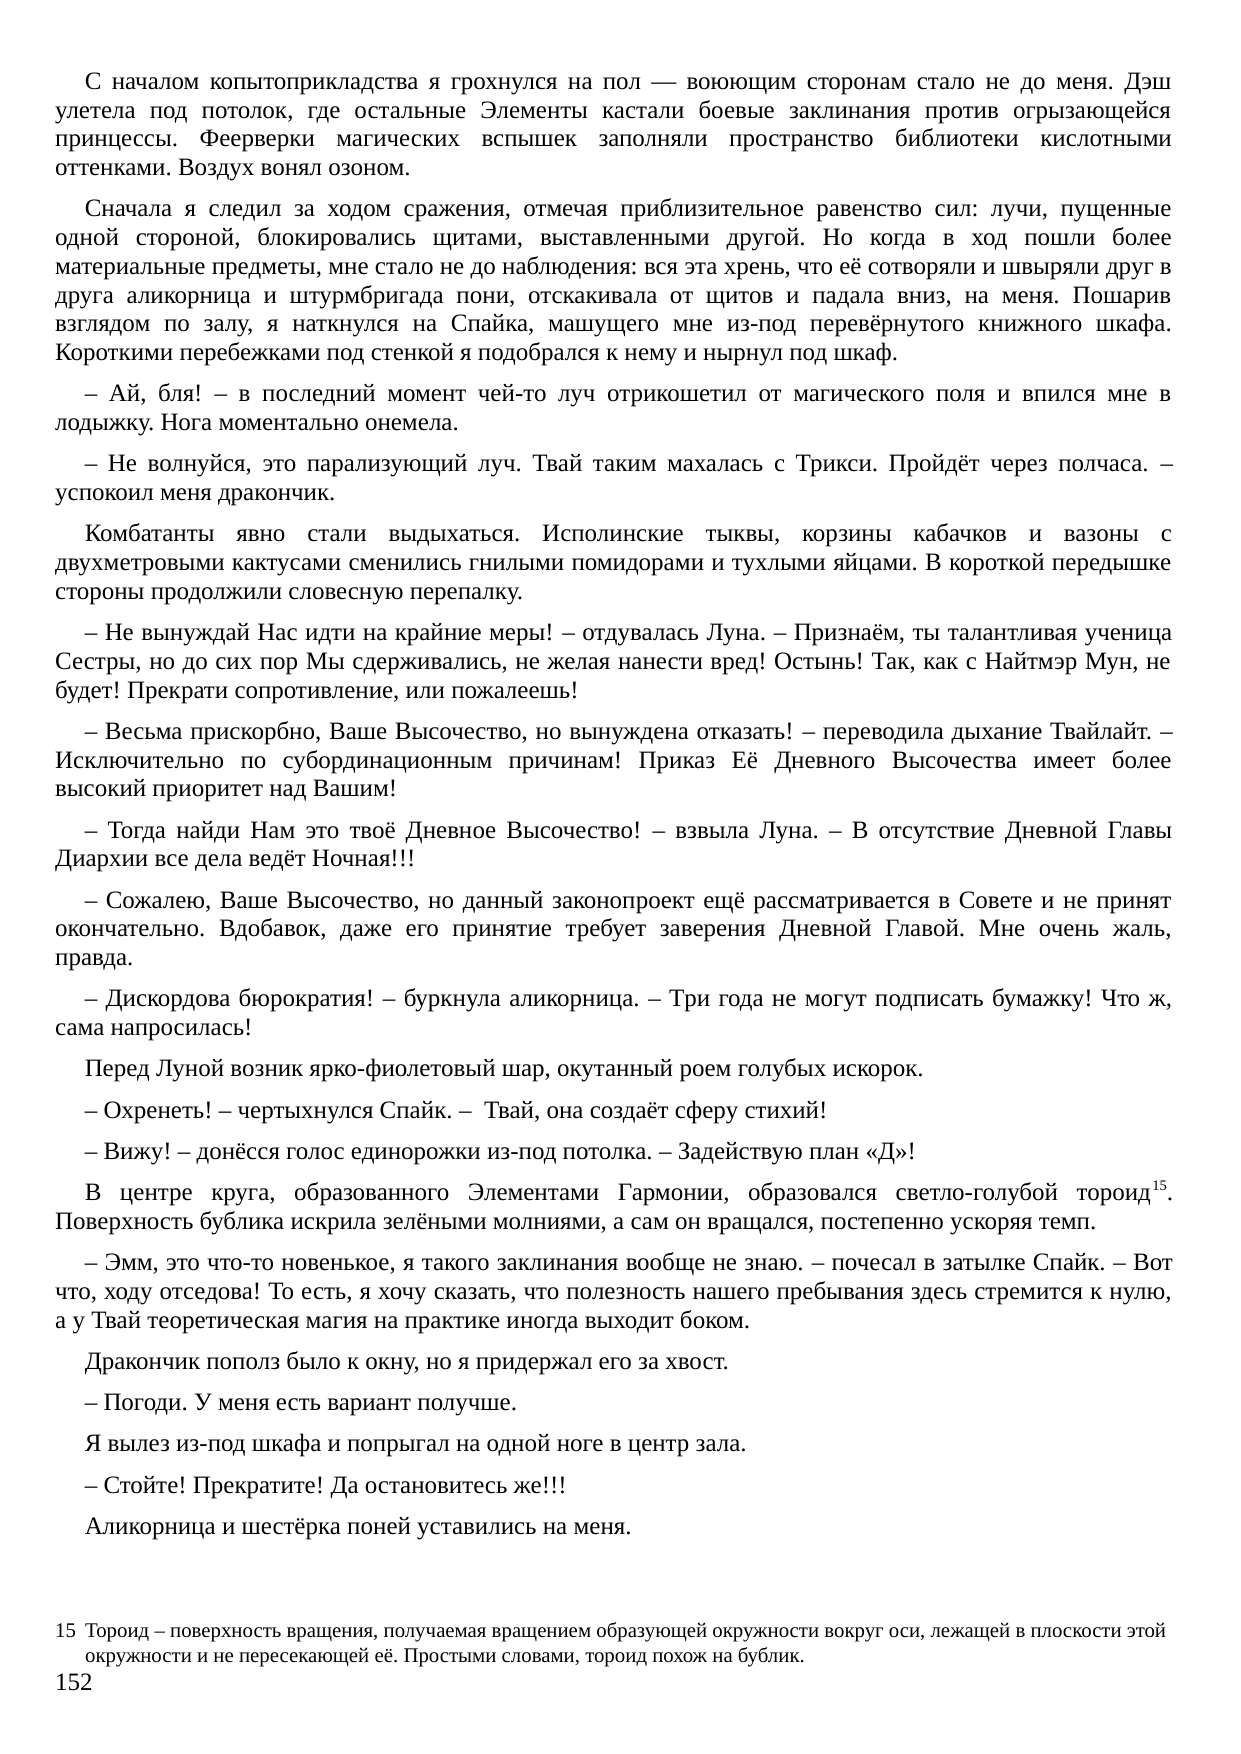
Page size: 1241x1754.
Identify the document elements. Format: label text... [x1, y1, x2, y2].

text – Сожалею, Ваше Высочество, но данный законопроект ещё рассматривается в Совете и не принят окончательно. Вдобавок, даже его принятие требует заверения Дневной Главой. Мне очень жаль, правда. [55, 885, 1173, 971]
text – Дискордова бюрократия! – буркнула аликорница. – Три года не могут подписать бумажку! Что ж, сама напросилась! [55, 983, 1173, 1041]
text Аликорница и шестёрка поней уставились на меня. [55, 1511, 1173, 1540]
text – Не волнуйся, это парализующий луч. Твай таким махалась с Трикси. Пройдёт через полчаса. – успокоил меня дракончик. [55, 448, 1173, 506]
text – Вижу! – донёсся голос единорожки из-под потолка. – Задействую план «Д»! [55, 1136, 1173, 1165]
text – Тогда найди Нам это твоё Дневное Высочество! – взвыла Луна. – В отсутствие Дневной Главы Диархии все дела ведёт Ночная!!! [55, 815, 1173, 872]
text Я вылез из-под шкафа и попрыгал на одной ноге в центр зала. [55, 1428, 1173, 1457]
text Перед Луной возник ярко-фиолетовый шар, окутанный роем голубых искорок. [55, 1053, 1173, 1082]
text – Весьма прискорбно, Ваше Высочество, но вынуждена отказать! – переводила дыхание Твайлайт. – Исключительно по субординационным причинам! Приказ Её Дневного Высочества имеет более высокий приоритет над Вашим! [55, 716, 1173, 802]
text – Погоди. У меня есть вариант получше. [55, 1387, 1173, 1416]
text – Стойте! Прекратите! Да остановитесь же!!! [55, 1470, 1173, 1498]
text – Эмм, это что-то новенькое, я такого заклинания вообще не знаю. – почесал в затылке Спайк. – Вот что, ходу отседова! То есть, я хочу сказать, что полезность нашего пребывания здесь стремится к нулю, а у Твай теоретическая магия на практике иногда выходит боком. [55, 1247, 1173, 1333]
text – Охренеть! – чертыхнулся Спайк. – Твай, она создаёт сферу стихий! [55, 1095, 1173, 1123]
text Тороид – поверхность вращения, получаемая вращением образующей окружности вокруг оси, лежащей в плоскости этой окружности и не пересекающей её. Простыми словами, тороид похож на бублик. [55, 1618, 1173, 1667]
text Комбатанты явно стали выдыхаться. Исполинские тыквы, корзины кабачков и вазоны с двухметровыми кактусами сменились гнилыми помидорами и тухлыми яйцами. В короткой передышке стороны продолжили словесную перепалку. [55, 518, 1173, 605]
text Дракончик пополз было к окну, но я придержал его за хвост. [55, 1346, 1173, 1375]
text В центре круга, образованного Элементами Гармонии, образовался светло-голубой тороид. Поверхность бублика искрила зелёными молниями, а сам он вращался, постепенно ускоряя темп. [55, 1177, 1173, 1235]
text Сначала я следил за ходом сражения, отмечая приблизительное равенство сил: лучи, пущенные одной стороной, блокировались щитами, выставленными другой. Но когда в ход пошли более материальные предметы, мне стало не до наблюдения: вся эта хрень, что её сотворяли и швыряли друг в друга аликорница и штурмбригада пони, отскакивала от щитов и падала вниз, на меня. Пошарив взглядом по залу, я наткнулся на Спайка, машущего мне из-под перевёрнутого книжного шкафа. Короткими перебежками под стенкой я подобрался к нему и нырнул под шкаф. [55, 193, 1173, 366]
text С началом копытоприкладства я грохнулся на пол — воюющим сторонам стало не до меня. Дэш улетела под потолок, где остальные Элементы кастали боевые заклинания против огрызающейся принцессы. Феерверки магических вспышек заполняли пространство библиотеки кислотными оттенками. Воздух вонял озоном. [55, 66, 1173, 181]
text – Ай, бля! – в последний момент чей-то луч отрикошетил от магического поля и впился мне в лодыжку. Нога моментально онемела. [55, 378, 1173, 436]
text – Не вынуждай Нас идти на крайние меры! – отдувалась Луна. – Признаём, ты талантливая ученица Сестры, но до сих пор Мы сдерживались, не желая нанести вред! Остынь! Так, как с Найтмэр Мун, не будет! Прекрати сопротивление, или пожалеешь! [55, 617, 1173, 703]
